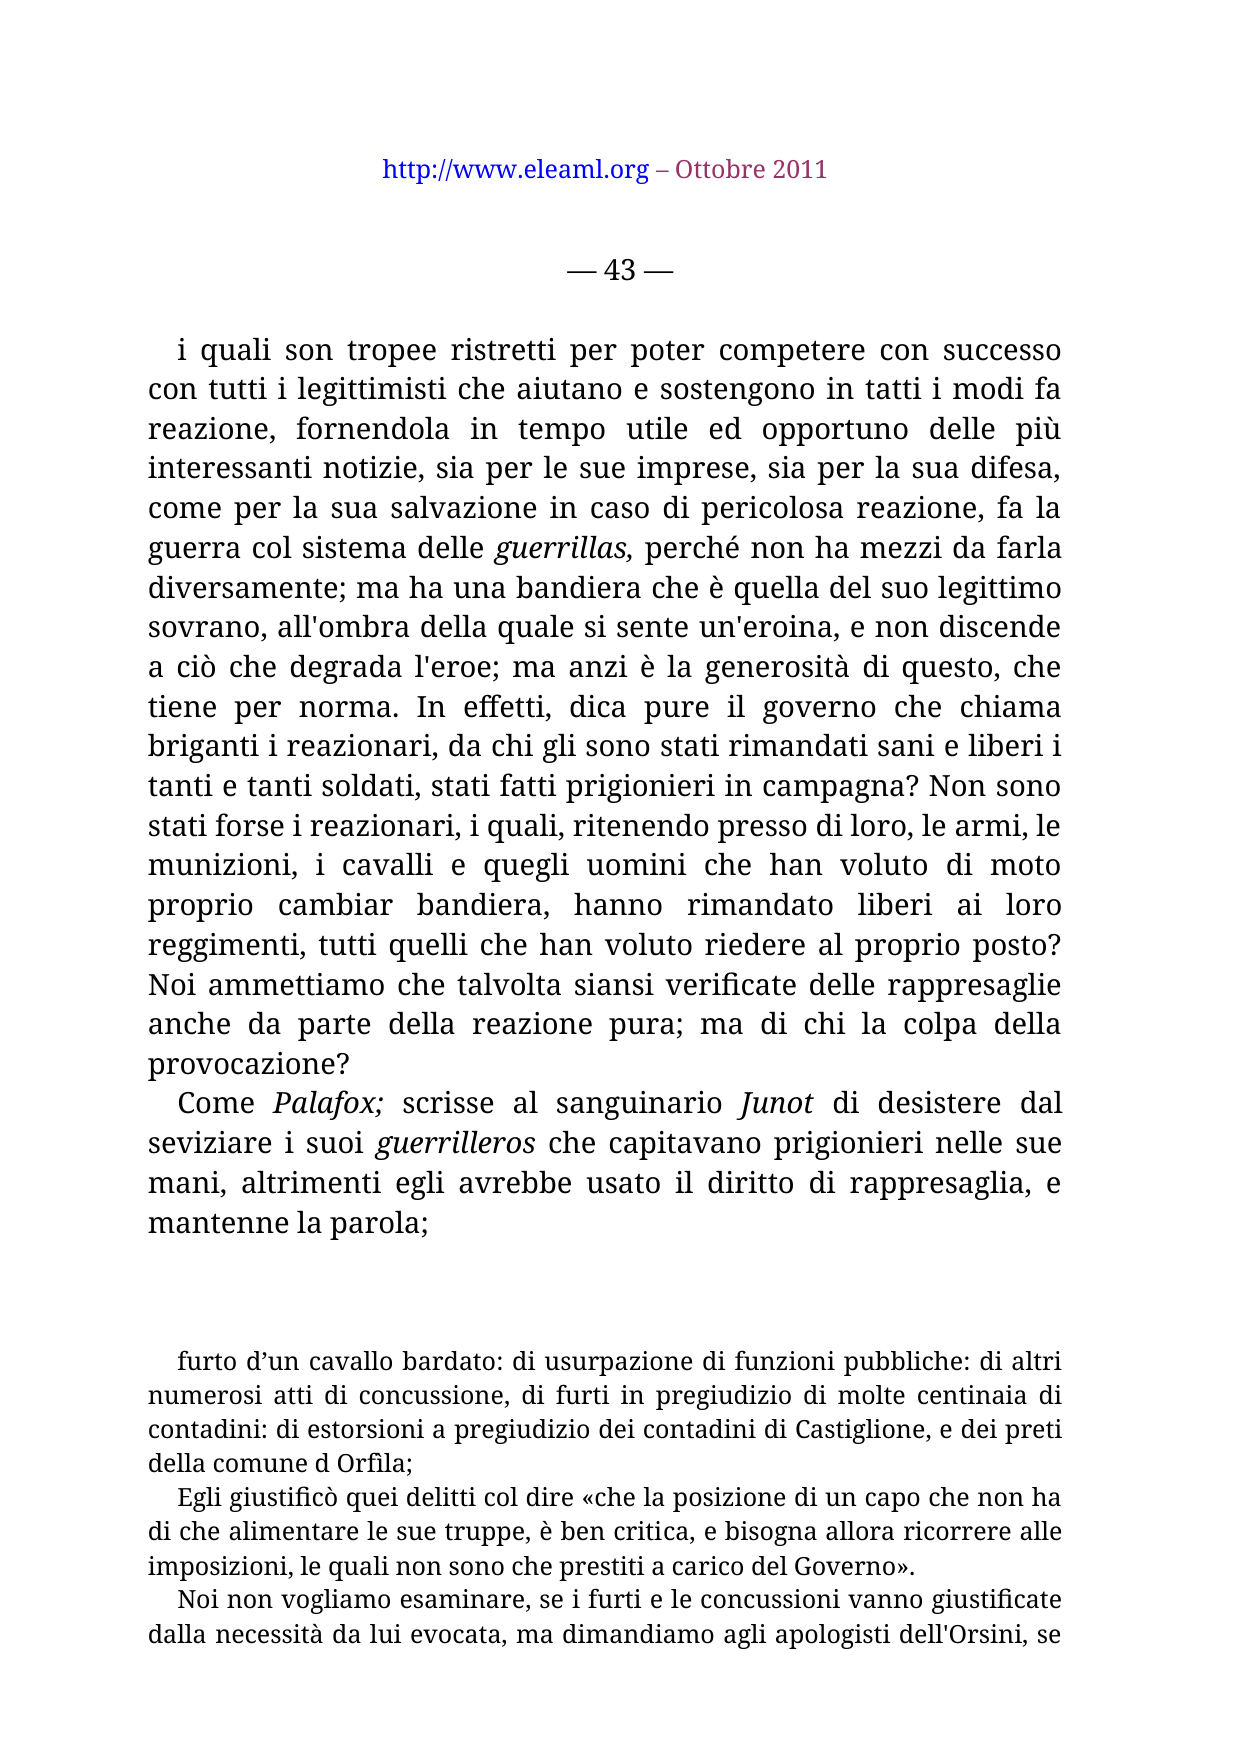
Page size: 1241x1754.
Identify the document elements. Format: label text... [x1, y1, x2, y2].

text i quali son tropee ristretti per poter competere con successo con tutti i legittimisti che aiutano e sostengono in tatti i modi fa reazione, fornendola in tempo utile ed opportuno delle più interessanti notizie, sia per le sue imprese, sia per la sua difesa, come per la sua salvazione in caso di pericolosa reazione, fa la guerra col sistema delle guerrillas, perché non ha mezzi da farla diversamente; ma ha una bandiera che è quella del suo legittimo sovrano, all'ombra della quale si sente un'eroina, e non discende a ciò che degrada l'eroe; ma anzi è la generosità di questo, che tiene per norma. In effetti, dica pure il governo che chiama briganti i reazionari, da chi gli sono stati rimandati sani e liberi i tanti e tanti soldati, stati fatti prigionieri in campagna? Non sono stati forse i reazionari, i quali, ritenendo presso di loro, le armi, le munizioni, i cavalli e quegli uomini che han voluto di moto proprio cambiar bandiera, hanno rimandato liberi ai loro reggimenti, tutti quelli che han voluto riedere al proprio posto? Noi ammettiamo che talvolta siansi verificate delle rappresaglie anche da parte della reazione pura; ma di chi la colpa della provocazione? [148, 329, 1063, 1083]
text Egli giustificò quei delitti col dire «che la posizione di un capo che non ha di che alimentare le sue truppe, è ben critica, e bisogna allora ricorrere alle imposizioni, le quali non sono che prestiti a carico del Governo». [148, 1480, 1063, 1582]
text Noi non vogliamo esaminare, se i furti e le concussioni vanno giustificate dalla necessità da lui evocata, ma dimandiamo agli apologisti dell'Orsini, se [148, 1582, 1063, 1650]
text furto d’un cavallo bardato: di usurpazione di funzioni pubbliche: di altri numerosi atti di concussione, di furti in pregiudizio di molte centinaia di contadini: di estorsioni a pregiudizio dei contadini di Castiglione, e dei preti della comune d Orfìla; [148, 1344, 1063, 1480]
text Come Palafox; scrisse al sanguinario Junot di desistere dal seviziare i suoi guerrilleros che capitavano prigionieri nelle sue mani, altrimenti egli avrebbe usato il diritto di rappresaglia, e mantenne la parola; [148, 1083, 1063, 1242]
text — 43 — [148, 249, 1063, 289]
